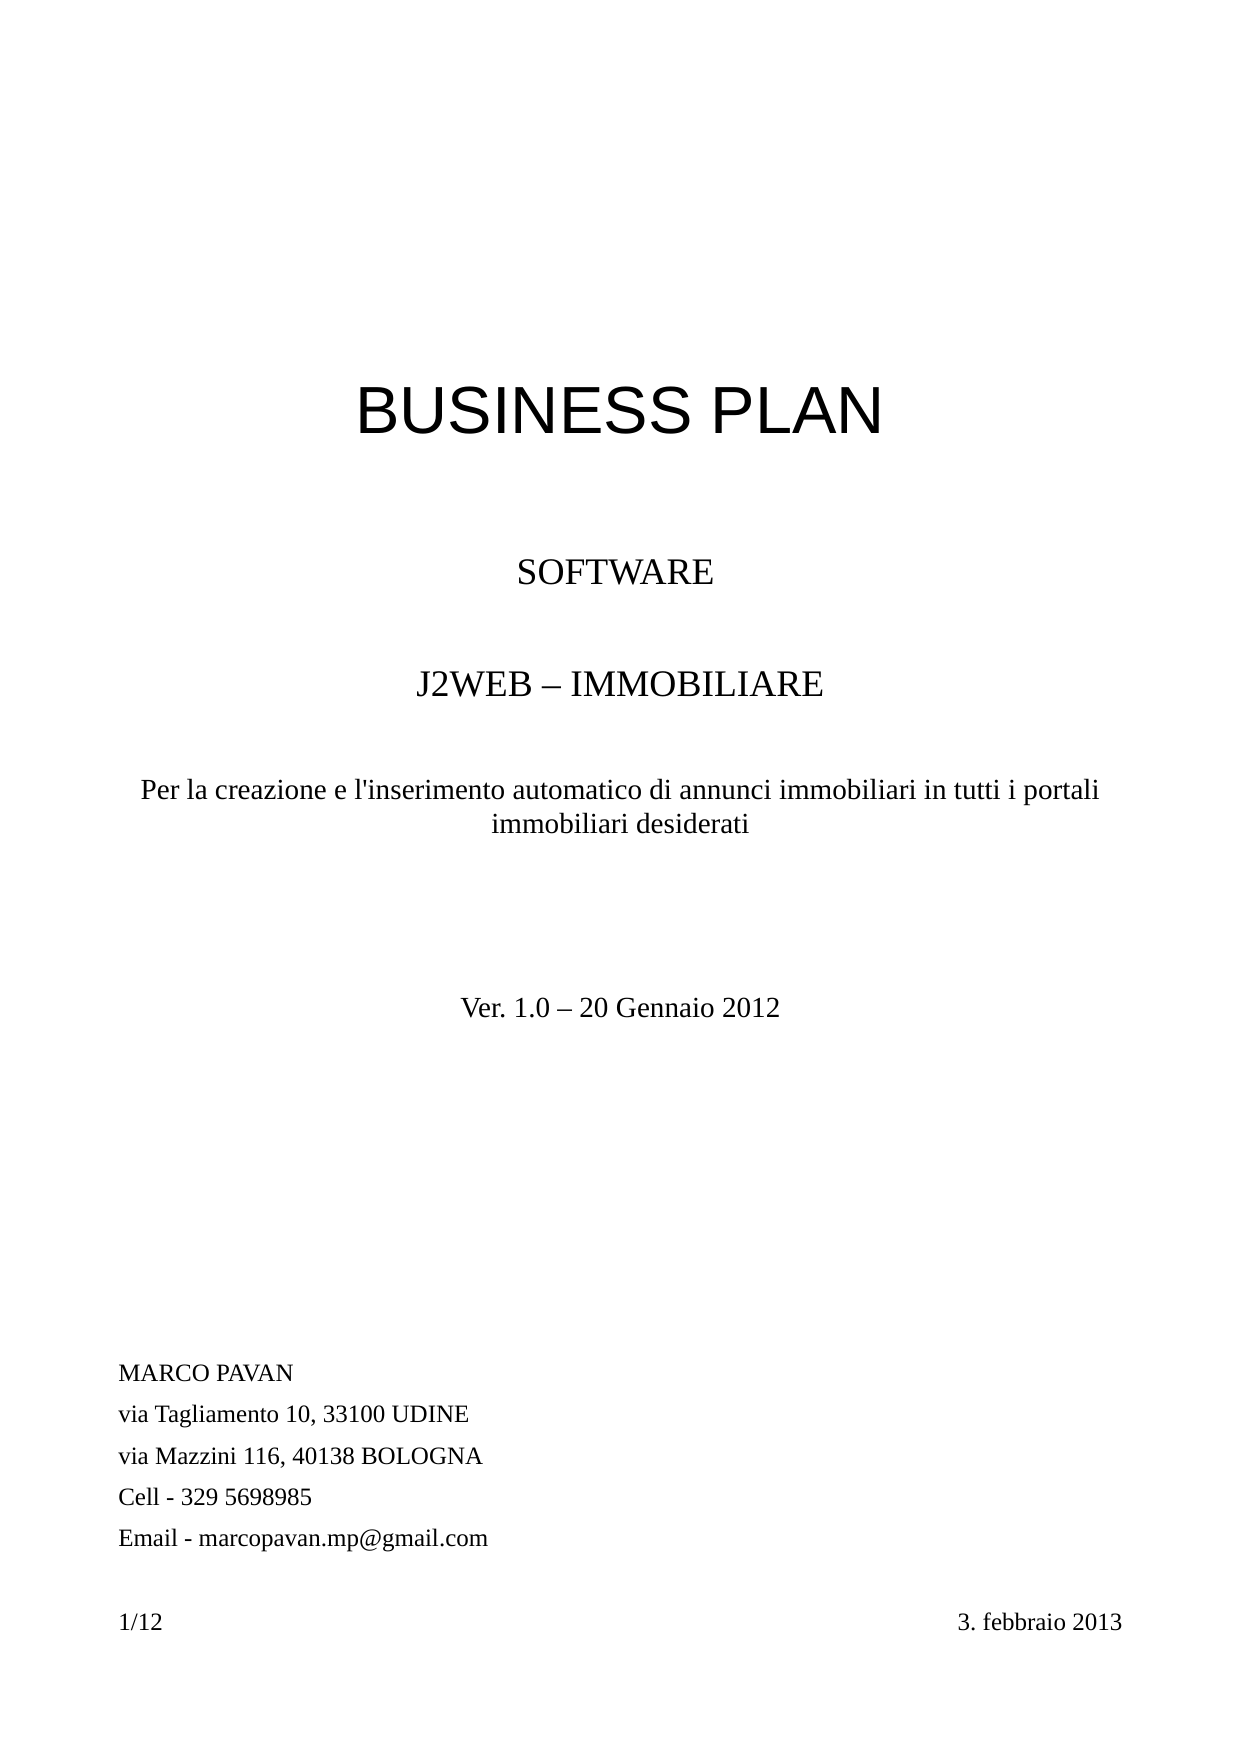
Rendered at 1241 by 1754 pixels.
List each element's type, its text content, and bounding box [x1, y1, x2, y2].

text SOFTWARE [118, 550, 1122, 593]
text Ver. 1.0 – 20 Gennaio 2012 [118, 990, 1122, 1023]
text Email - marcopavan.mp@gmail.com [118, 1523, 1122, 1552]
text Cell - 329 5698985 [118, 1482, 1122, 1511]
text J2WEB – IMMOBILIARE [118, 661, 1122, 704]
text via Tagliamento 10, 33100 UDINE [118, 1399, 1122, 1428]
subtitle BUSINESS PLAN [118, 371, 1122, 448]
text Per la creazione e l'inserimento automatico di annunci immobiliari in tutti i portali immobiliari desiderati [118, 772, 1122, 839]
text MARCO PAVAN [118, 1358, 1122, 1387]
text via Mazzini 116, 40138 BOLOGNA [118, 1441, 1122, 1469]
